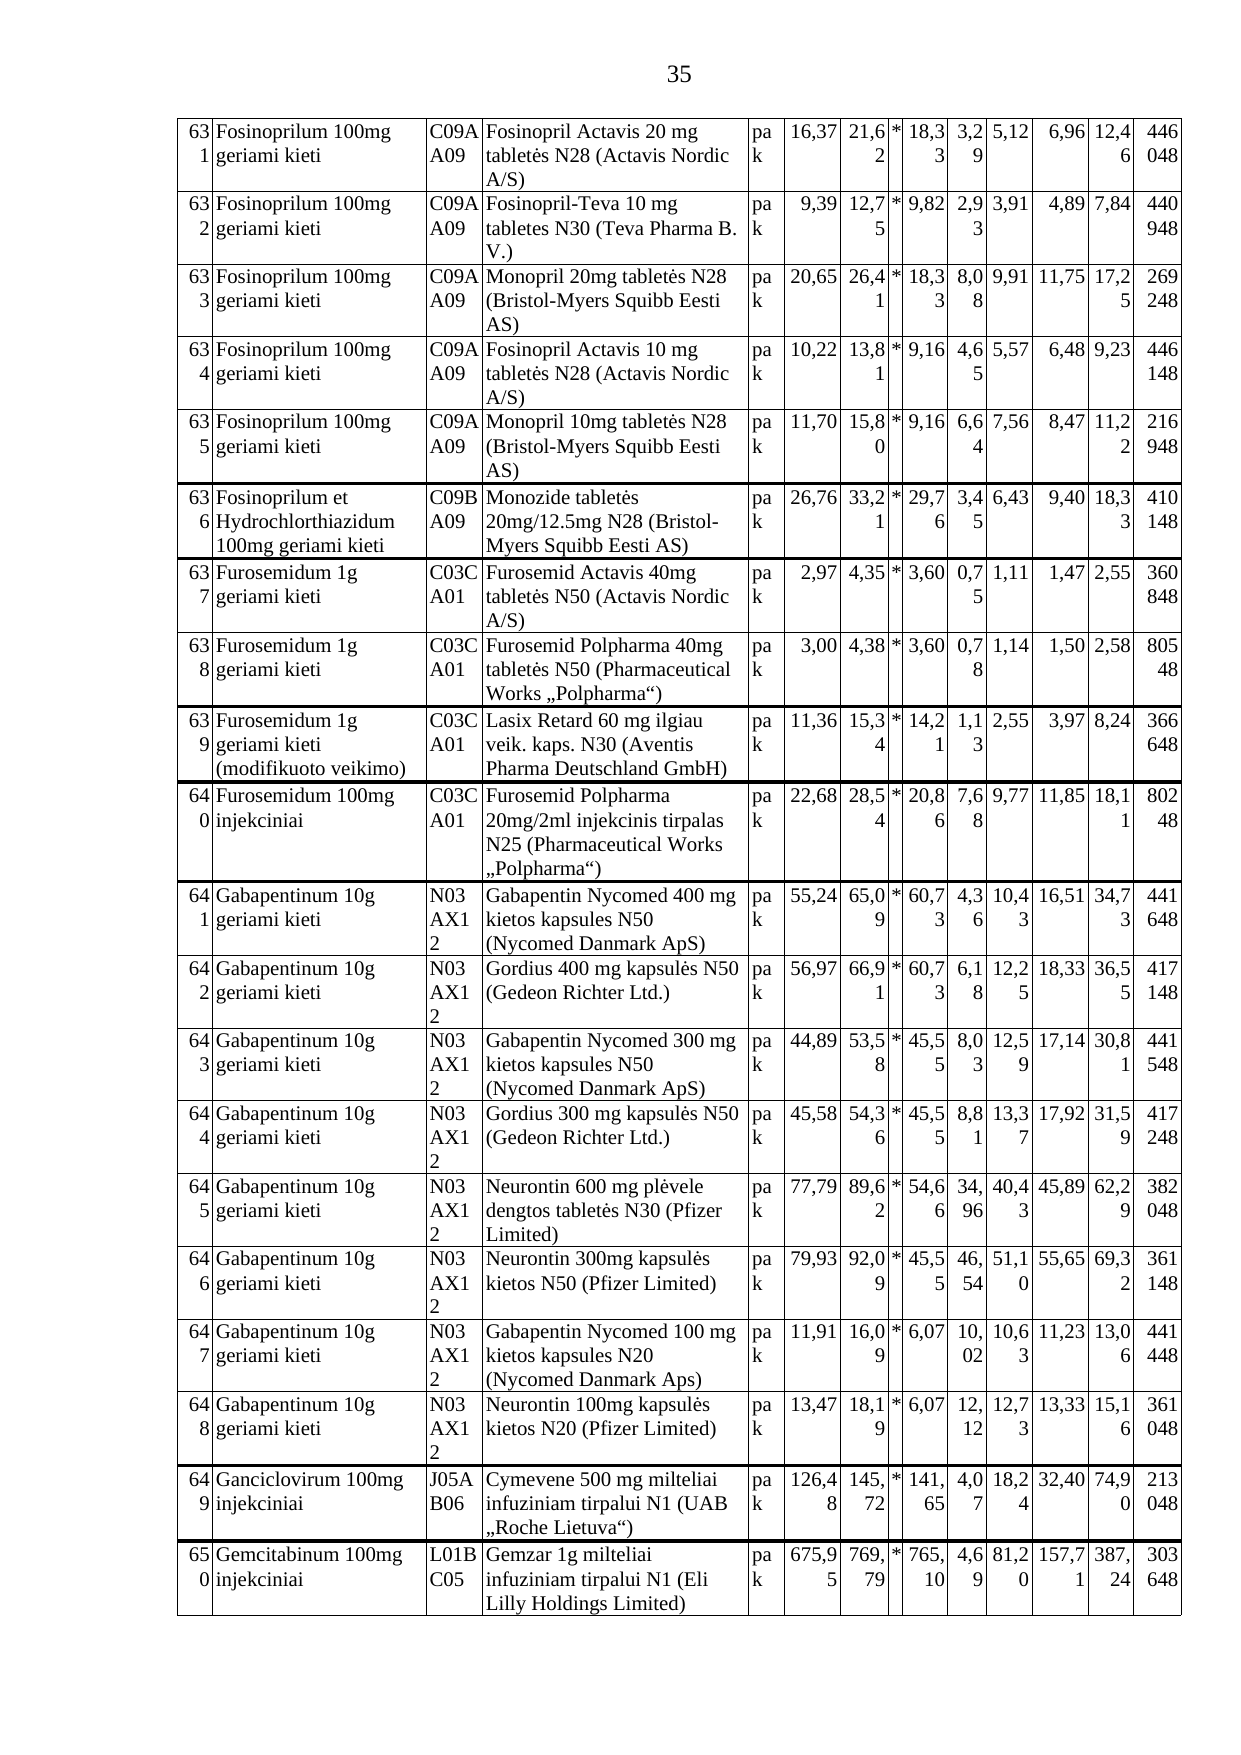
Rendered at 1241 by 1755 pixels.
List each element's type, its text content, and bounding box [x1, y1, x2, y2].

table_cell 13,06 [1089, 1320, 1133, 1391]
table_cell 417148 [1134, 956, 1181, 1028]
table_cell Fosinoprilum 100mg geriami kieti [213, 410, 426, 482]
table_cell 13,47 [785, 1392, 840, 1464]
table_cell 6,07 [903, 1320, 947, 1391]
table_cell * [889, 1543, 902, 1614]
table_cell * [889, 633, 902, 705]
table_cell Gordius 400 mg kapsulės N50 (Gedeon Richter Ltd.) [483, 956, 748, 1028]
table_cell Monozide tabletės 20mg/12.5mg N28 (Bristol-Myers Squibb Eesti AS) [483, 485, 748, 557]
table_cell 361048 [1134, 1392, 1181, 1464]
table_cell * [889, 883, 902, 955]
table_cell pak [749, 192, 784, 263]
table_cell 633 [178, 265, 212, 336]
table_cell N03AX12 [427, 883, 482, 955]
table_cell 53,58 [841, 1029, 888, 1100]
table_cell 12,73 [987, 1392, 1032, 1464]
table_cell 366648 [1134, 708, 1181, 780]
table_cell 20,86 [903, 784, 947, 880]
table_cell pak [749, 708, 784, 780]
table_cell 0,78 [948, 633, 986, 705]
table_cell 51,10 [987, 1247, 1032, 1318]
table_cell * [889, 1174, 902, 1246]
table_cell 9,39 [785, 192, 840, 263]
table_cell pak [749, 1174, 784, 1246]
table_cell 13,37 [987, 1101, 1032, 1173]
table_cell 650 [178, 1543, 212, 1614]
table_cell pak [749, 1392, 784, 1464]
table_cell Gabapentinum 10g geriami kieti [213, 956, 426, 1028]
table_cell Gabapentinum 10g geriami kieti [213, 1320, 426, 1391]
table_cell 6,43 [987, 485, 1032, 557]
table_cell 6,48 [1033, 337, 1088, 409]
table_cell 13,81 [841, 337, 888, 409]
table_cell Gabapentinum 10g geriami kieti [213, 1101, 426, 1173]
table_cell 441648 [1134, 883, 1181, 955]
table_cell 1,13 [948, 708, 986, 780]
table_cell 126,48 [785, 1467, 840, 1539]
table_cell N03AX12 [427, 1174, 482, 1246]
table_cell * [889, 119, 902, 191]
table_cell 4,65 [948, 337, 986, 409]
table_cell 29,76 [903, 485, 947, 557]
table_cell 12,25 [987, 956, 1032, 1028]
table_cell 13,33 [1033, 1392, 1088, 1464]
table_cell 12,59 [987, 1029, 1032, 1100]
table_cell 5,57 [987, 337, 1032, 409]
table_cell 646 [178, 1247, 212, 1318]
table_cell C03CA01 [427, 784, 482, 880]
table_cell Furosemid Actavis 40mg tabletės N50 (Actavis Nordic A/S) [483, 560, 748, 632]
table_cell * [889, 1392, 902, 1464]
table_cell 9,82 [903, 192, 947, 263]
table_cell 12,75 [841, 192, 888, 263]
table_cell 3,97 [1033, 708, 1088, 780]
table_cell Gabapentinum 10g geriami kieti [213, 1247, 426, 1318]
table_cell 649 [178, 1467, 212, 1539]
table_cell 77,79 [785, 1174, 840, 1246]
table_cell 16,37 [785, 119, 840, 191]
table_cell Cymevene 500 mg milteliai infuziniam tirpalui N1 (UAB „Roche Lietuva“) [483, 1467, 748, 1539]
table_cell 17,25 [1089, 265, 1133, 336]
table_cell 30,81 [1089, 1029, 1133, 1100]
table_cell 1,50 [1033, 633, 1088, 705]
table_cell pak [749, 1320, 784, 1391]
table_cell 56,97 [785, 956, 840, 1028]
table_cell 441448 [1134, 1320, 1181, 1391]
table_cell 65,09 [841, 883, 888, 955]
table_cell 18,33 [1033, 956, 1088, 1028]
table_cell 62,29 [1089, 1174, 1133, 1246]
table_cell pak [749, 337, 784, 409]
table_cell 3,29 [948, 119, 986, 191]
table_cell 641 [178, 883, 212, 955]
table_cell 382048 [1134, 1174, 1181, 1246]
table_cell 18,19 [841, 1392, 888, 1464]
table_cell Furosemid Polpharma 40mg tabletės N50 (Pharmaceutical Works „Polpharma“) [483, 633, 748, 705]
table_cell Gabapentinum 10g geriami kieti [213, 1174, 426, 1246]
table_cell 55,24 [785, 883, 840, 955]
table_cell pak [749, 1247, 784, 1318]
table_cell 765,10 [903, 1543, 947, 1614]
table_cell * [889, 192, 902, 263]
table_cell * [889, 410, 902, 482]
table_cell 446148 [1134, 337, 1181, 409]
table_cell 21,62 [841, 119, 888, 191]
table_cell 4,69 [948, 1543, 986, 1614]
table_cell 34,96 [948, 1174, 986, 1246]
table_cell 441548 [1134, 1029, 1181, 1100]
table_cell Neurontin 100mg kapsulės kietos N20 (Pfizer Limited) [483, 1392, 748, 1464]
table_cell C09AA09 [427, 337, 482, 409]
table_cell 12,46 [1089, 119, 1133, 191]
table_cell 80248 [1134, 784, 1181, 880]
table_cell 15,16 [1089, 1392, 1133, 1464]
table_cell 2,93 [948, 192, 986, 263]
table_cell Neurontin 600 mg plėvele dengtos tabletės N30 (Pfizer Limited) [483, 1174, 748, 1246]
table_cell 3,45 [948, 485, 986, 557]
table_cell 66,91 [841, 956, 888, 1028]
table_cell Furosemidum 100mg injekciniai [213, 784, 426, 880]
table_cell 3,91 [987, 192, 1032, 263]
table_cell pak [749, 1101, 784, 1173]
table_cell Neurontin 300mg kapsulės kietos N50 (Pfizer Limited) [483, 1247, 748, 1318]
table_cell 632 [178, 192, 212, 263]
table_cell 45,89 [1033, 1174, 1088, 1246]
table_cell C03CA01 [427, 560, 482, 632]
table_cell 639 [178, 708, 212, 780]
table_cell 636 [178, 485, 212, 557]
table_cell pak [749, 560, 784, 632]
table_cell 18,33 [903, 265, 947, 336]
table_cell 360848 [1134, 560, 1181, 632]
table_cell * [889, 265, 902, 336]
table_cell 54,36 [841, 1101, 888, 1173]
table_cell J05AB06 [427, 1467, 482, 1539]
table_cell 141,65 [903, 1467, 947, 1539]
table_cell 4,07 [948, 1467, 986, 1539]
table_cell 675,95 [785, 1543, 840, 1614]
table_cell 11,22 [1089, 410, 1133, 482]
table_cell pak [749, 485, 784, 557]
table_cell 637 [178, 560, 212, 632]
table_cell 20,65 [785, 265, 840, 336]
table_cell 11,85 [1033, 784, 1088, 880]
table_cell Gemzar 1g milteliai infuziniam tirpalui N1 (Eli Lilly Holdings Limited) [483, 1543, 748, 1614]
table_cell 6,07 [903, 1392, 947, 1464]
table_cell 40,43 [987, 1174, 1032, 1246]
table_cell 7,84 [1089, 192, 1133, 263]
table_cell 8,24 [1089, 708, 1133, 780]
table_cell pak [749, 1543, 784, 1614]
table_cell N03AX12 [427, 956, 482, 1028]
table_cell 642 [178, 956, 212, 1028]
table_cell Lasix Retard 60 mg ilgiau veik. kaps. N30 (Aventis Pharma Deutschland GmbH) [483, 708, 748, 780]
table_cell 216948 [1134, 410, 1181, 482]
table_cell Gordius 300 mg kapsulės N50 (Gedeon Richter Ltd.) [483, 1101, 748, 1173]
table_cell 81,20 [987, 1543, 1032, 1614]
table_cell 213048 [1134, 1467, 1181, 1539]
table_cell 2,55 [987, 708, 1032, 780]
table_cell Gemcitabinum 100mg injekciniai [213, 1543, 426, 1614]
table_cell 11,36 [785, 708, 840, 780]
table_cell 89,62 [841, 1174, 888, 1246]
table_cell Furosemidum 1g geriami kieti (modifikuoto veikimo) [213, 708, 426, 780]
table_cell 15,34 [841, 708, 888, 780]
table_cell C03CA01 [427, 708, 482, 780]
table_cell N03AX12 [427, 1320, 482, 1391]
table_cell 3,60 [903, 560, 947, 632]
table_cell Fosinopril Actavis 10 mg tabletės N28 (Actavis Nordic A/S) [483, 337, 748, 409]
table_cell 4,38 [841, 633, 888, 705]
table_cell Ganciclovirum 100mg injekciniai [213, 1467, 426, 1539]
table_cell Fosinoprilum 100mg geriami kieti [213, 119, 426, 191]
table_cell 45,55 [903, 1101, 947, 1173]
table_cell 7,68 [948, 784, 986, 880]
table_cell Furosemidum 1g geriami kieti [213, 633, 426, 705]
table_cell N03AX12 [427, 1392, 482, 1464]
table_cell 647 [178, 1320, 212, 1391]
table_cell 11,91 [785, 1320, 840, 1391]
table_cell 92,09 [841, 1247, 888, 1318]
table_cell C09BA09 [427, 485, 482, 557]
table_cell 36,55 [1089, 956, 1133, 1028]
table_cell 9,23 [1089, 337, 1133, 409]
table_cell 28,54 [841, 784, 888, 880]
table_cell pak [749, 1029, 784, 1100]
table_cell 631 [178, 119, 212, 191]
table_cell 648 [178, 1392, 212, 1464]
table_cell 22,68 [785, 784, 840, 880]
table_cell 634 [178, 337, 212, 409]
table_cell 645 [178, 1174, 212, 1246]
table_cell 9,16 [903, 337, 947, 409]
table_cell Fosinoprilum et Hydrochlorthiazidum 100mg geriami kieti [213, 485, 426, 557]
table_cell 1,47 [1033, 560, 1088, 632]
table_cell 44,89 [785, 1029, 840, 1100]
table_cell 157,71 [1033, 1543, 1088, 1614]
table_cell 31,59 [1089, 1101, 1133, 1173]
table_cell 440948 [1134, 192, 1181, 263]
table_cell 145,72 [841, 1467, 888, 1539]
table_cell 269248 [1134, 265, 1181, 336]
table_cell pak [749, 784, 784, 880]
table_cell 1,14 [987, 633, 1032, 705]
table_cell Gabapentin Nycomed 400 mg kietos kapsules N50 (Nycomed Danmark ApS) [483, 883, 748, 955]
table_cell 45,55 [903, 1247, 947, 1318]
table_cell 80548 [1134, 633, 1181, 705]
table_cell 635 [178, 410, 212, 482]
table_cell 417248 [1134, 1101, 1181, 1173]
table_cell 33,21 [841, 485, 888, 557]
table_cell 60,73 [903, 883, 947, 955]
table_cell 54,66 [903, 1174, 947, 1246]
table_cell * [889, 485, 902, 557]
table_cell 46,54 [948, 1247, 986, 1318]
table_cell pak [749, 1467, 784, 1539]
table_cell 9,40 [1033, 485, 1088, 557]
table_cell 18,33 [903, 119, 947, 191]
table_cell 10,22 [785, 337, 840, 409]
table_cell 18,33 [1089, 485, 1133, 557]
table_cell 55,65 [1033, 1247, 1088, 1318]
table_cell C09AA09 [427, 265, 482, 336]
table_cell Fosinopril Actavis 20 mg tabletės N28 (Actavis Nordic A/S) [483, 119, 748, 191]
table_cell C09AA09 [427, 410, 482, 482]
table_cell 643 [178, 1029, 212, 1100]
table_cell * [889, 1467, 902, 1539]
table_cell 7,56 [987, 410, 1032, 482]
table_cell Furosemidum 1g geriami kieti [213, 560, 426, 632]
table_cell C03CA01 [427, 633, 482, 705]
table_cell Gabapentinum 10g geriami kieti [213, 883, 426, 955]
table_cell 74,90 [1089, 1467, 1133, 1539]
table_cell 14,21 [903, 708, 947, 780]
table_cell 303648 [1134, 1543, 1181, 1614]
table_cell 2,55 [1089, 560, 1133, 632]
table_cell Monopril 20mg tabletės N28 (Bristol-Myers Squibb Eesti AS) [483, 265, 748, 336]
table_cell 446048 [1134, 119, 1181, 191]
table_cell C09AA09 [427, 192, 482, 263]
table_cell 10,02 [948, 1320, 986, 1391]
table_cell * [889, 1320, 902, 1391]
table_cell pak [749, 633, 784, 705]
table_cell 8,03 [948, 1029, 986, 1100]
table_cell 8,81 [948, 1101, 986, 1173]
table_cell Fosinoprilum 100mg geriami kieti [213, 192, 426, 263]
table_cell * [889, 784, 902, 880]
table_cell C09AA09 [427, 119, 482, 191]
table_cell 10,43 [987, 883, 1032, 955]
table_cell Fosinoprilum 100mg geriami kieti [213, 337, 426, 409]
table_cell Monopril 10mg tabletės N28 (Bristol-Myers Squibb Eesti AS) [483, 410, 748, 482]
table_cell 11,70 [785, 410, 840, 482]
table_cell 34,73 [1089, 883, 1133, 955]
table_cell pak [749, 956, 784, 1028]
table_cell * [889, 708, 902, 780]
table_cell pak [749, 265, 784, 336]
table_cell 6,96 [1033, 119, 1088, 191]
table_cell * [889, 1247, 902, 1318]
table_cell 640 [178, 784, 212, 880]
table_cell 17,92 [1033, 1101, 1088, 1173]
table_cell 0,75 [948, 560, 986, 632]
table_cell 9,91 [987, 265, 1032, 336]
table_cell 16,09 [841, 1320, 888, 1391]
table_cell N03AX12 [427, 1029, 482, 1100]
table_cell * [889, 1029, 902, 1100]
table_cell 69,32 [1089, 1247, 1133, 1318]
table_cell 18,24 [987, 1467, 1032, 1539]
table_cell 4,89 [1033, 192, 1088, 263]
table_cell N03AX12 [427, 1247, 482, 1318]
table_cell 3,00 [785, 633, 840, 705]
table_cell * [889, 1101, 902, 1173]
table_cell 1,11 [987, 560, 1032, 632]
table_cell 5,12 [987, 119, 1032, 191]
table_cell Fosinopril-Teva 10 mg tabletes N30 (Teva Pharma B. V.) [483, 192, 748, 263]
table_cell 32,40 [1033, 1467, 1088, 1539]
table_cell 644 [178, 1101, 212, 1173]
table_cell * [889, 956, 902, 1028]
table_cell 26,41 [841, 265, 888, 336]
table_cell 8,08 [948, 265, 986, 336]
table_cell 410148 [1134, 485, 1181, 557]
table_cell 638 [178, 633, 212, 705]
table_cell Gabapentin Nycomed 300 mg kietos kapsules N50 (Nycomed Danmark ApS) [483, 1029, 748, 1100]
table_cell 4,36 [948, 883, 986, 955]
table_cell 15,80 [841, 410, 888, 482]
table_cell Gabapentin Nycomed 100 mg kietos kapsules N20 (Nycomed Danmark Aps) [483, 1320, 748, 1391]
table_cell 12,12 [948, 1392, 986, 1464]
table_cell 387,24 [1089, 1543, 1133, 1614]
table_cell L01BC05 [427, 1543, 482, 1614]
table_cell 8,47 [1033, 410, 1088, 482]
table_cell 9,16 [903, 410, 947, 482]
table_cell 17,14 [1033, 1029, 1088, 1100]
table_cell 2,58 [1089, 633, 1133, 705]
table_cell 4,35 [841, 560, 888, 632]
table_cell 11,75 [1033, 265, 1088, 336]
table_cell 18,11 [1089, 784, 1133, 880]
table_cell 10,63 [987, 1320, 1032, 1391]
table_cell 16,51 [1033, 883, 1088, 955]
table_cell 361148 [1134, 1247, 1181, 1318]
table_cell * [889, 560, 902, 632]
table_cell pak [749, 119, 784, 191]
table_cell 9,77 [987, 784, 1032, 880]
table_cell Furosemid Polpharma 20mg/2ml injekcinis tirpalas N25 (Pharmaceutical Works „Polpharma“) [483, 784, 748, 880]
table_cell 45,55 [903, 1029, 947, 1100]
table_cell 2,97 [785, 560, 840, 632]
table_cell 45,58 [785, 1101, 840, 1173]
table_cell 11,23 [1033, 1320, 1088, 1391]
table_cell Fosinoprilum 100mg geriami kieti [213, 265, 426, 336]
table_cell 79,93 [785, 1247, 840, 1318]
table_cell 3,60 [903, 633, 947, 705]
table_cell Gabapentinum 10g geriami kieti [213, 1392, 426, 1464]
table_cell * [889, 337, 902, 409]
table_cell 6,18 [948, 956, 986, 1028]
table_cell pak [749, 410, 784, 482]
table_cell 6,64 [948, 410, 986, 482]
table_cell 60,73 [903, 956, 947, 1028]
table_cell N03AX12 [427, 1101, 482, 1173]
table_cell pak [749, 883, 784, 955]
table_cell 769,79 [841, 1543, 888, 1614]
table_cell 26,76 [785, 485, 840, 557]
table_cell Gabapentinum 10g geriami kieti [213, 1029, 426, 1100]
